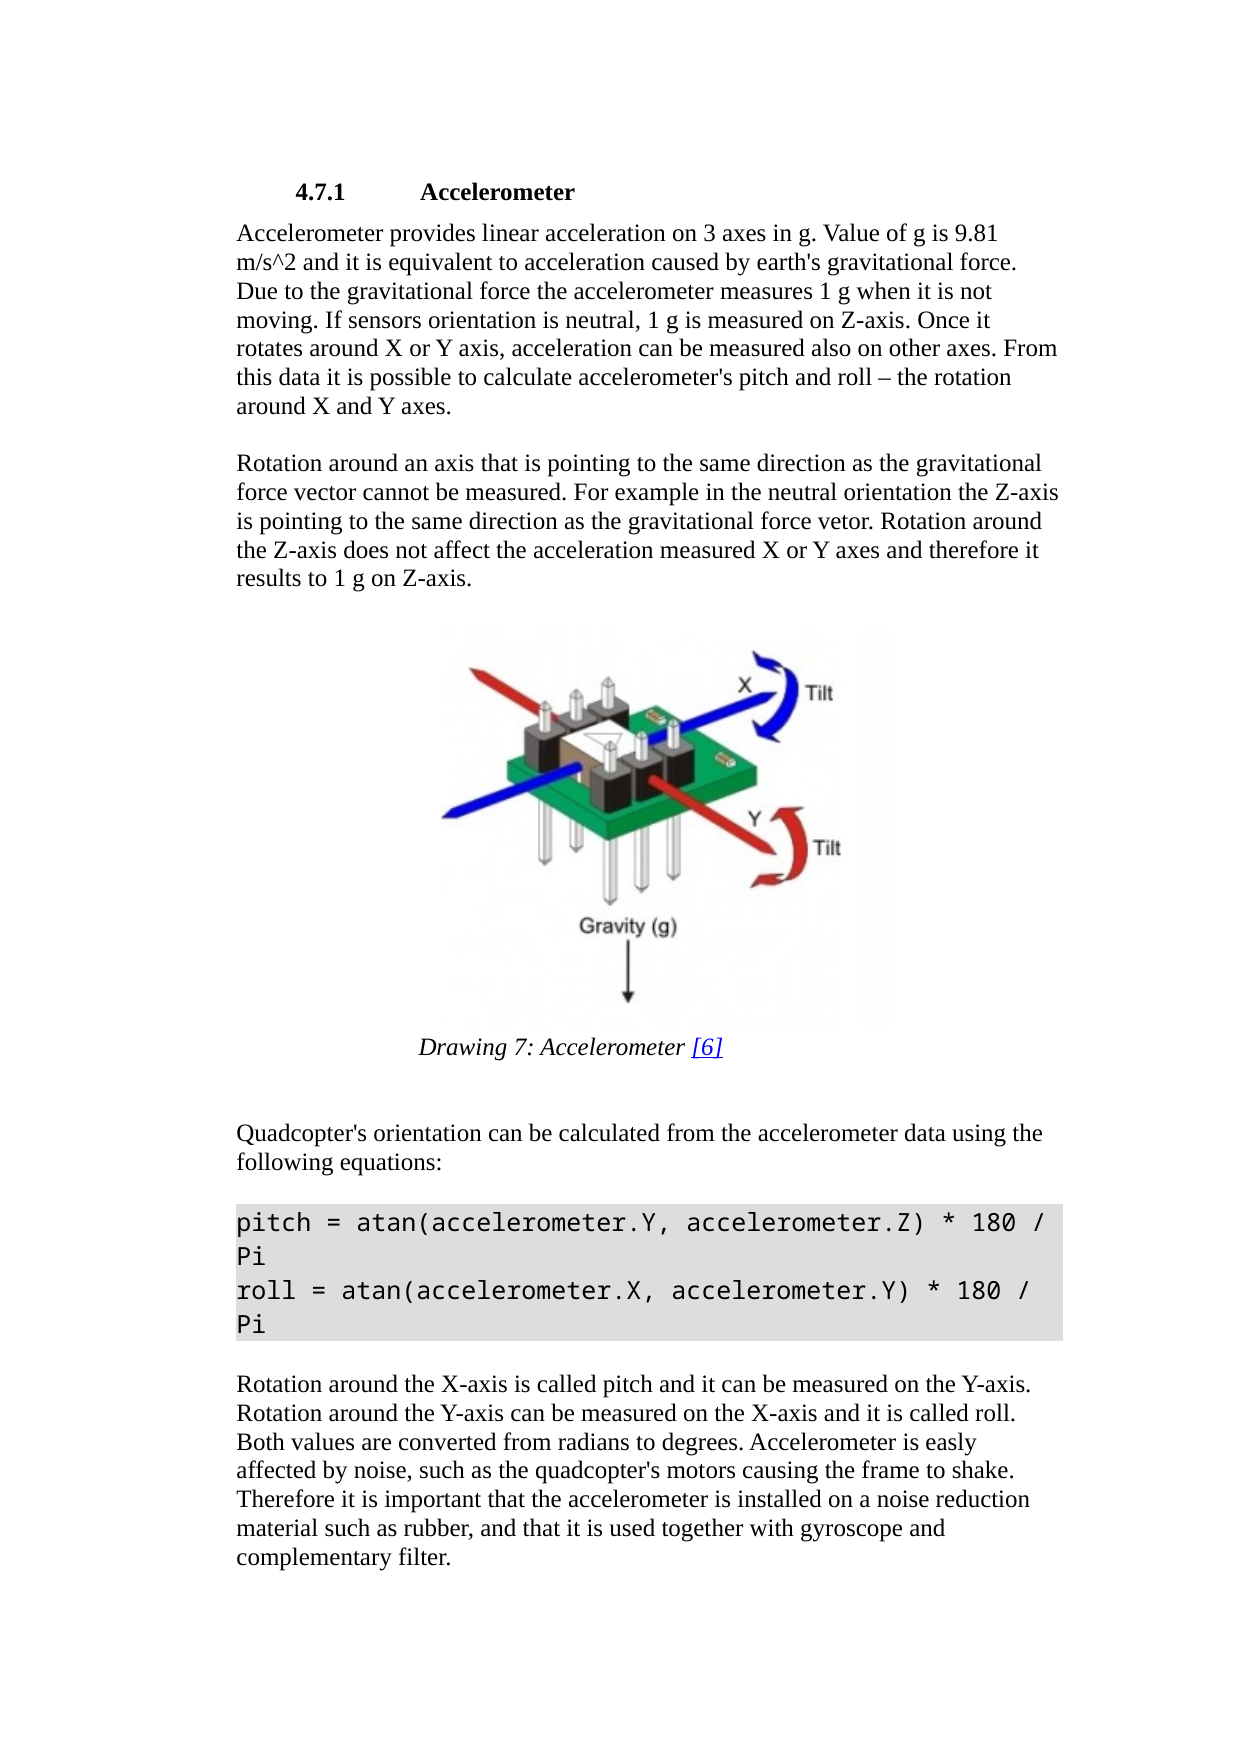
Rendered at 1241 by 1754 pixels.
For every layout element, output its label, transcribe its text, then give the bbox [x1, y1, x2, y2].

text Quadcopter's orientation can be calculated from the accelerometer data using the following equations: [236, 1118, 1063, 1176]
picture [418, 616, 891, 1032]
text Accelerometer provides linear acceleration on 3 axes in g. Value of g is 9.81 m/s^2 and it is equivalent to acceleration caused by earth's gravitational force. Due to the gravitational force the accelerometer measures 1 g when it is not moving. If sensors orientation is neutral, 1 g is measured on Z-axis. Once it rotates around X or Y axis, acceleration can be measured also on other axes. From this data it is possible to calculate accelerometer's pitch and roll – the rotation around X and Y axes. [236, 218, 1063, 420]
text Rotation around an axis that is pointing to the same direction as the gravitational force vector cannot be measured. For example in the neutral orientation the Z-axis is pointing to the same direction as the gravitational force vetor. Rotation around the Z-axis does not affect the acceleration measured X or Y axes and therefore it results to 1 g on Z-axis. [236, 448, 1063, 592]
text Rotation around the X-axis is called pitch and it can be measured on the Y-axis. Rotation around the Y-axis can be measured on the X-axis and it is called roll. Both values are converted from radians to degrees. Accelerometer is easly affected by noise, such as the quadcopter's motors causing the frame to shake. Therefore it is important that the accelerometer is installed on a noise reduction material such as rubber, and that it is used together with gyroscope and complementary filter. [236, 1369, 1063, 1571]
text roll = atan(accelerometer.X, accelerometer.Y) * 180 / Pi [236, 1272, 1063, 1341]
text pitch = atan(accelerometer.Y, accelerometer.Z) * 180 / Pi [236, 1204, 1063, 1272]
subtitle Accelerometer [295, 177, 1063, 206]
text Drawing 7: Accelerometer [6] [418, 1032, 890, 1061]
